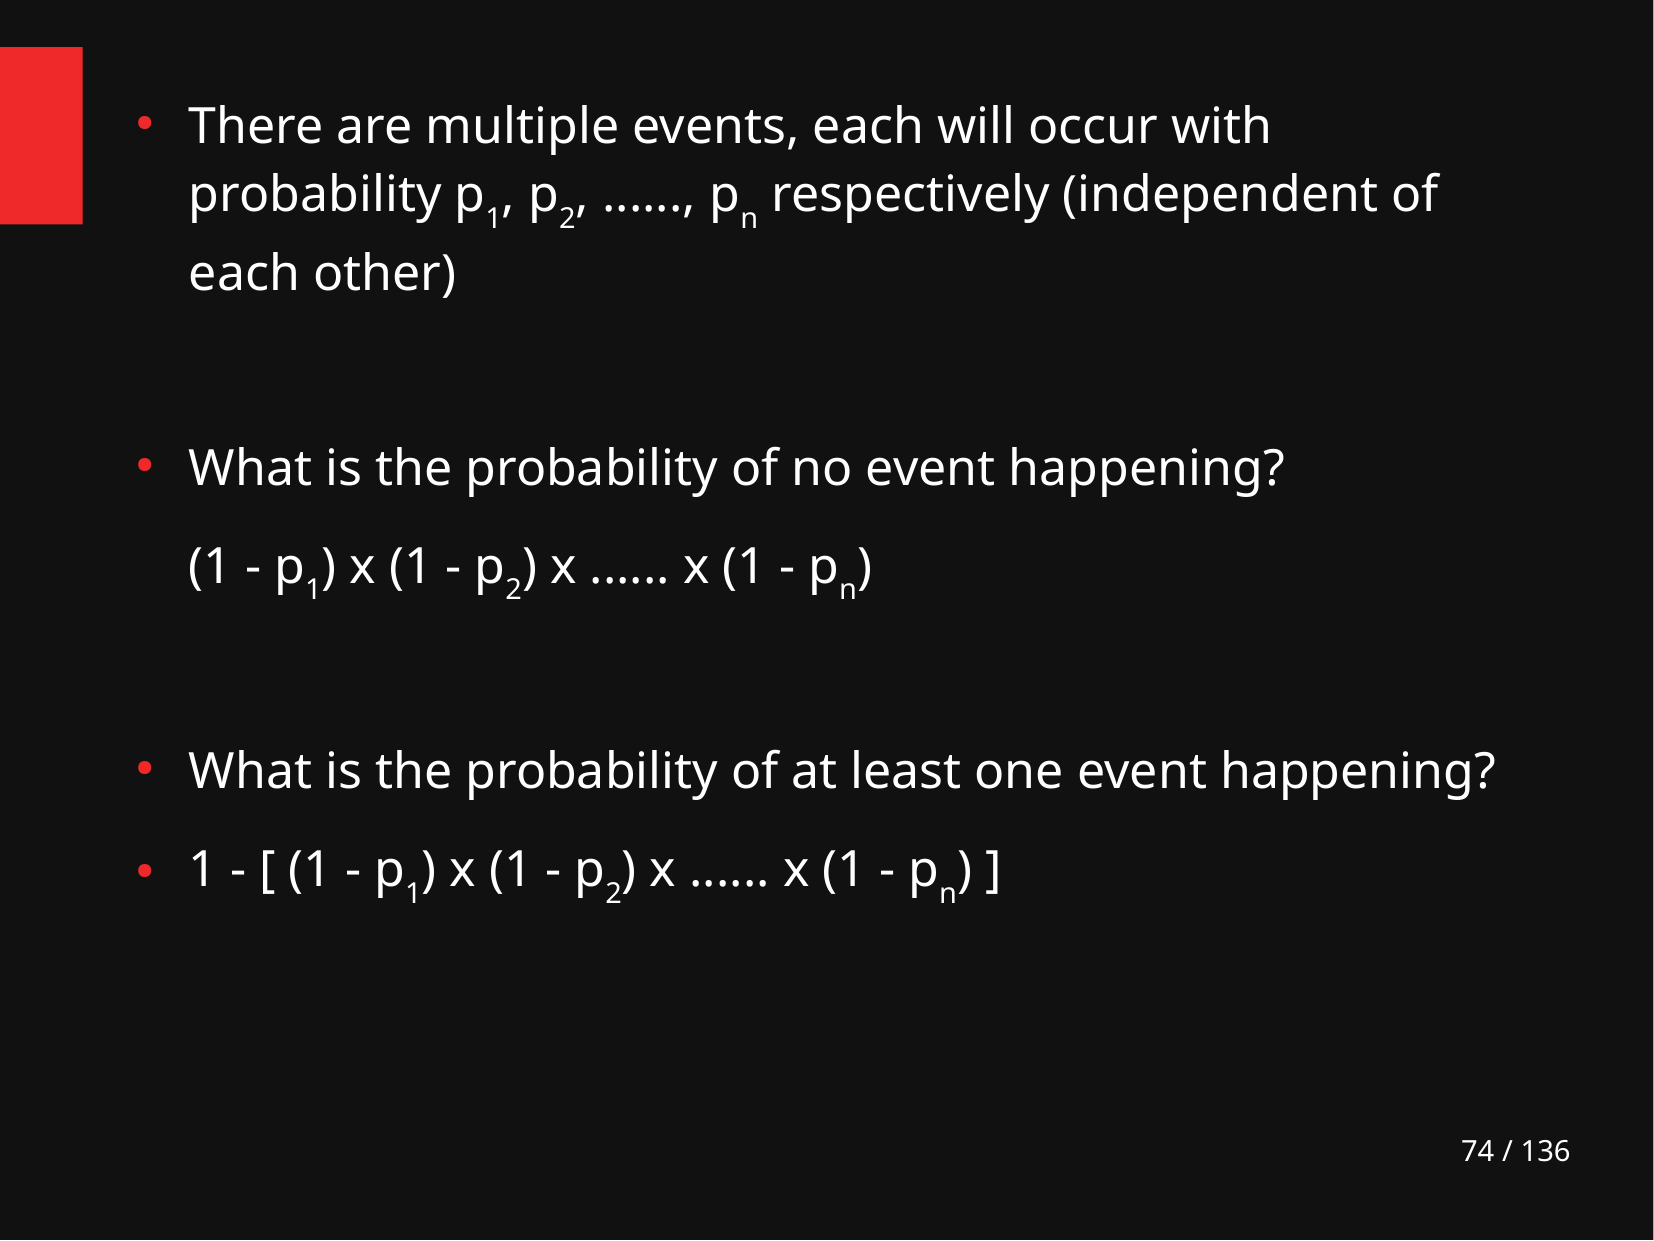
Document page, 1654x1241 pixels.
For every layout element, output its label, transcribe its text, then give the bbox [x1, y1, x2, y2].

list There are multiple events, each will occur with probability p1, p2, ......, pn respectively (independent of each other) What is the probability of no event happening? (1 - p1) x (1 - p2) x ...... x (1 - pn) What is the probability of at least one event happening? 1 - [ (1 - p1) x (1 - p2) x ...... x (1 - pn) ] [118, 90, 1536, 1074]
